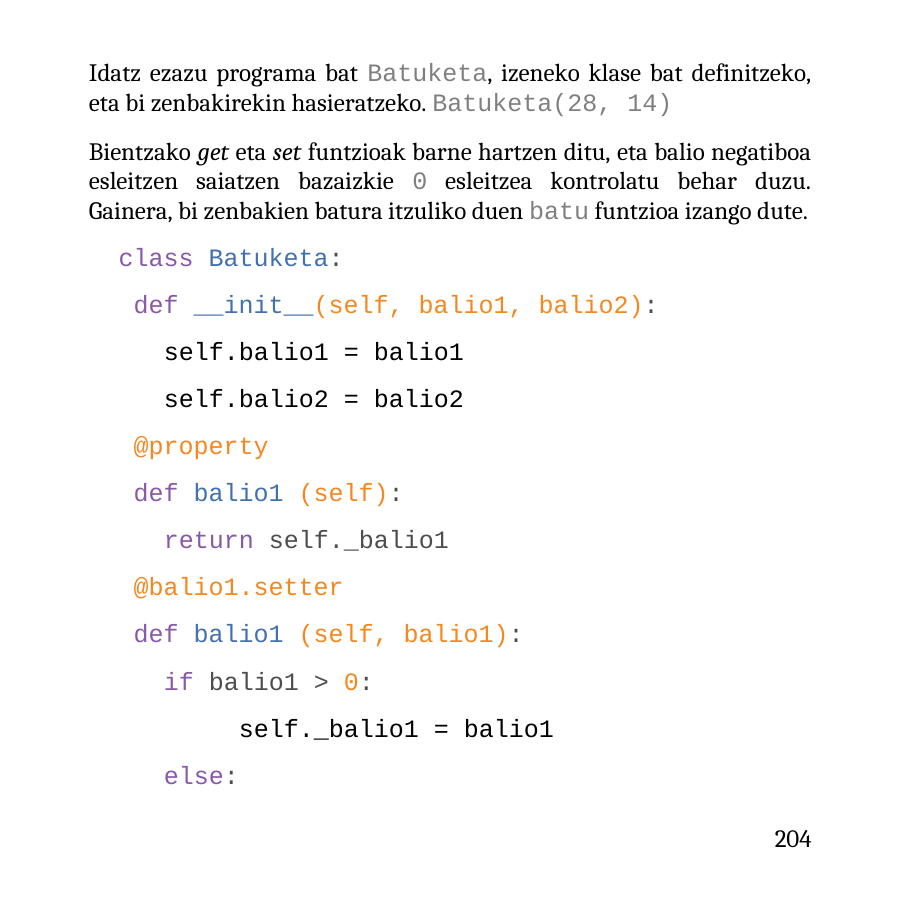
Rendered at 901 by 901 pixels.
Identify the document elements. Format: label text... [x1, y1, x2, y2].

text class Batuketa: [118, 245, 811, 274]
text Bientzako get eta set funtzioak barne hartzen ditu, eta balio negatiboa esleitzen saiatzen bazaizkie 0 esleitzea kontrolatu behar duzu. Gainera, bi zenbakien batura itzuliko duen batu funtzioa izango dute. [89, 138, 811, 227]
text return self._balio1 [118, 528, 811, 556]
text def balio1 (self, balio1): [118, 622, 811, 650]
text if balio1 > 0: [118, 669, 811, 697]
text def __init__(self, balio1, balio2): [118, 292, 811, 321]
text Idatz ezazu programa bat Batuketa, izeneko klase bat definitzeko, eta bi zenbakirekin hasieratzeko. Batuketa(28, 14) [89, 59, 811, 119]
text else: [118, 763, 811, 792]
text self.balio1 = balio1 [118, 339, 811, 368]
text self.balio2 = balio2 [118, 387, 811, 415]
text @balio1.setter [118, 575, 811, 603]
text self._balio1 = balio1 [118, 716, 811, 744]
text def balio1 (self): [118, 481, 811, 509]
text @property [118, 434, 811, 462]
